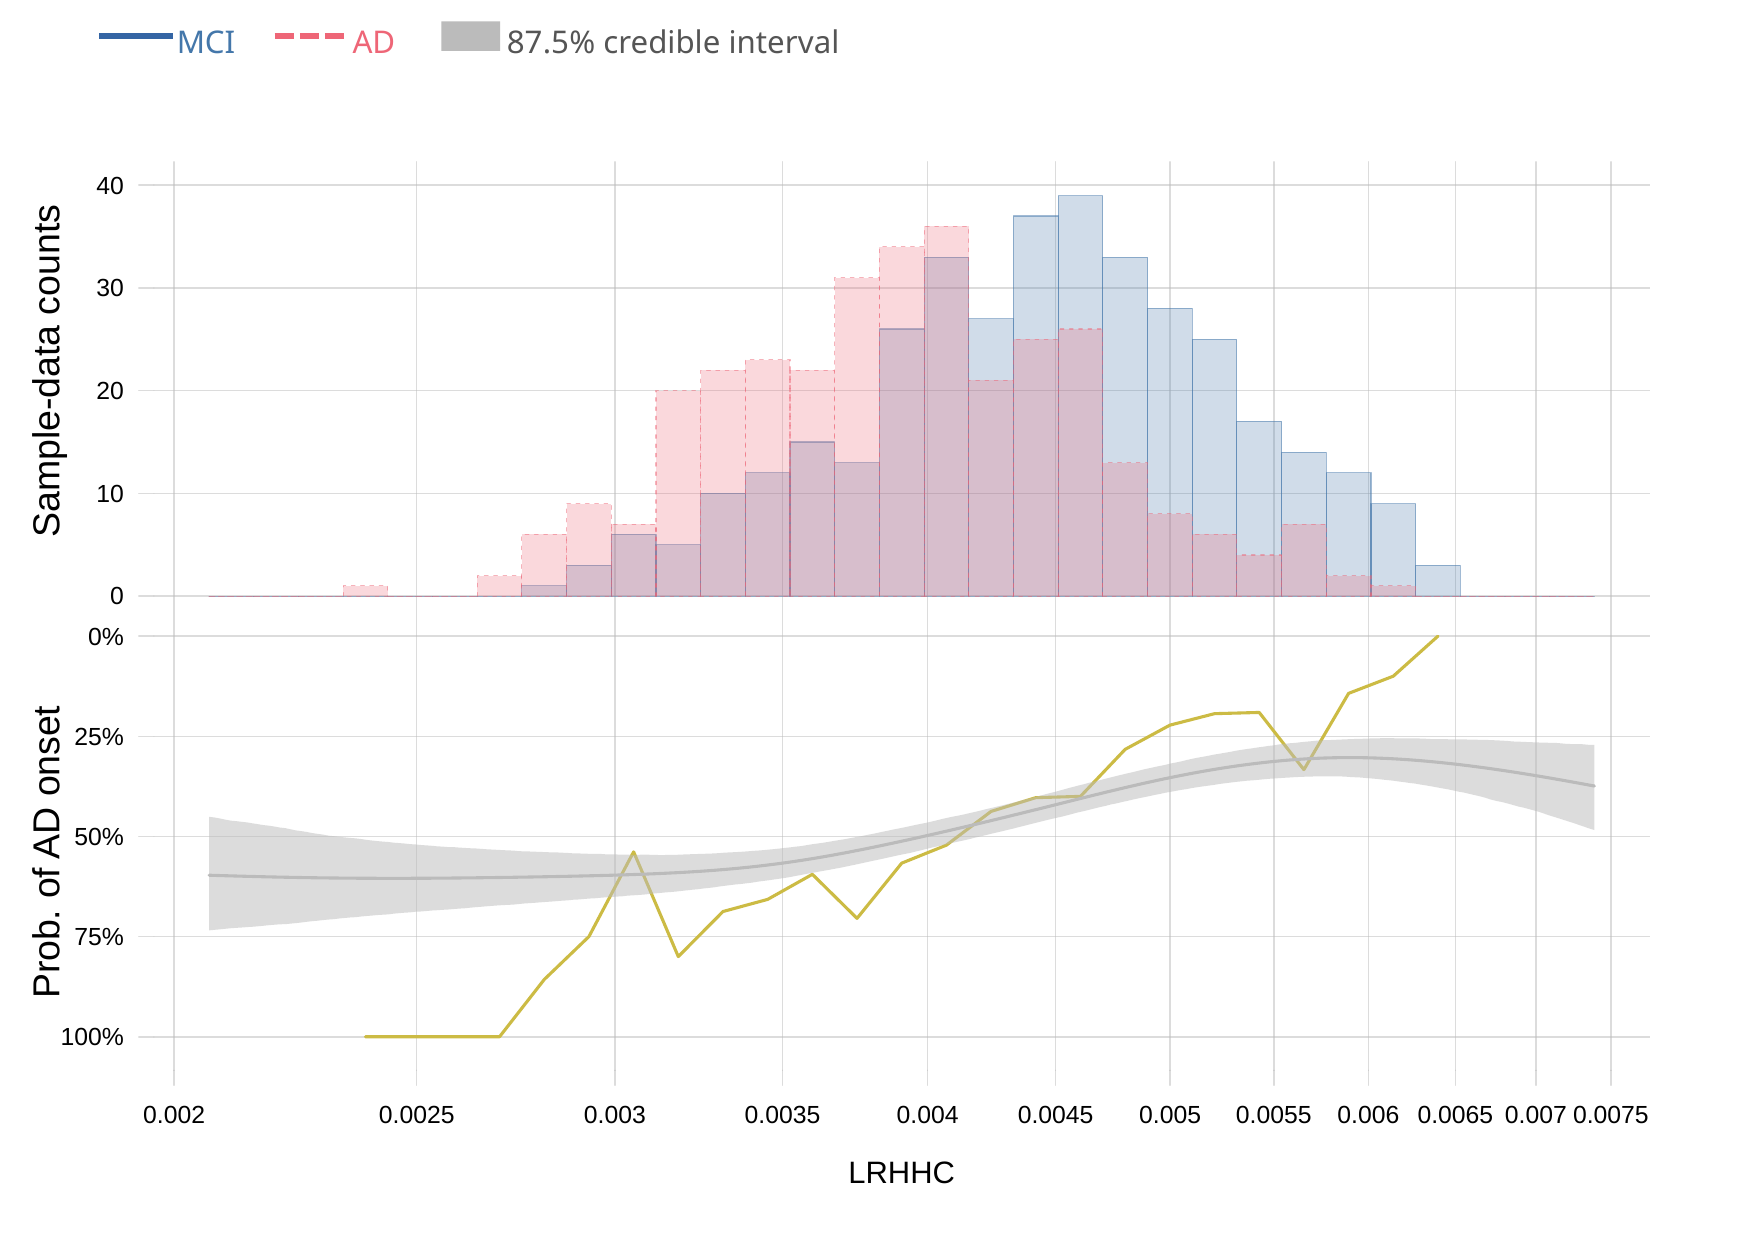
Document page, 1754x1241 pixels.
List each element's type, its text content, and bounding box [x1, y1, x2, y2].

text_box Prob. of AD onset Sample-data counts [18, 189, 75, 1014]
text_box MCI [162, 13, 250, 60]
text_box AD [337, 13, 413, 60]
text_box 87.5% credible interval [492, 13, 832, 60]
text_box [441, 21, 492, 51]
picture [9, 6, 1745, 1234]
